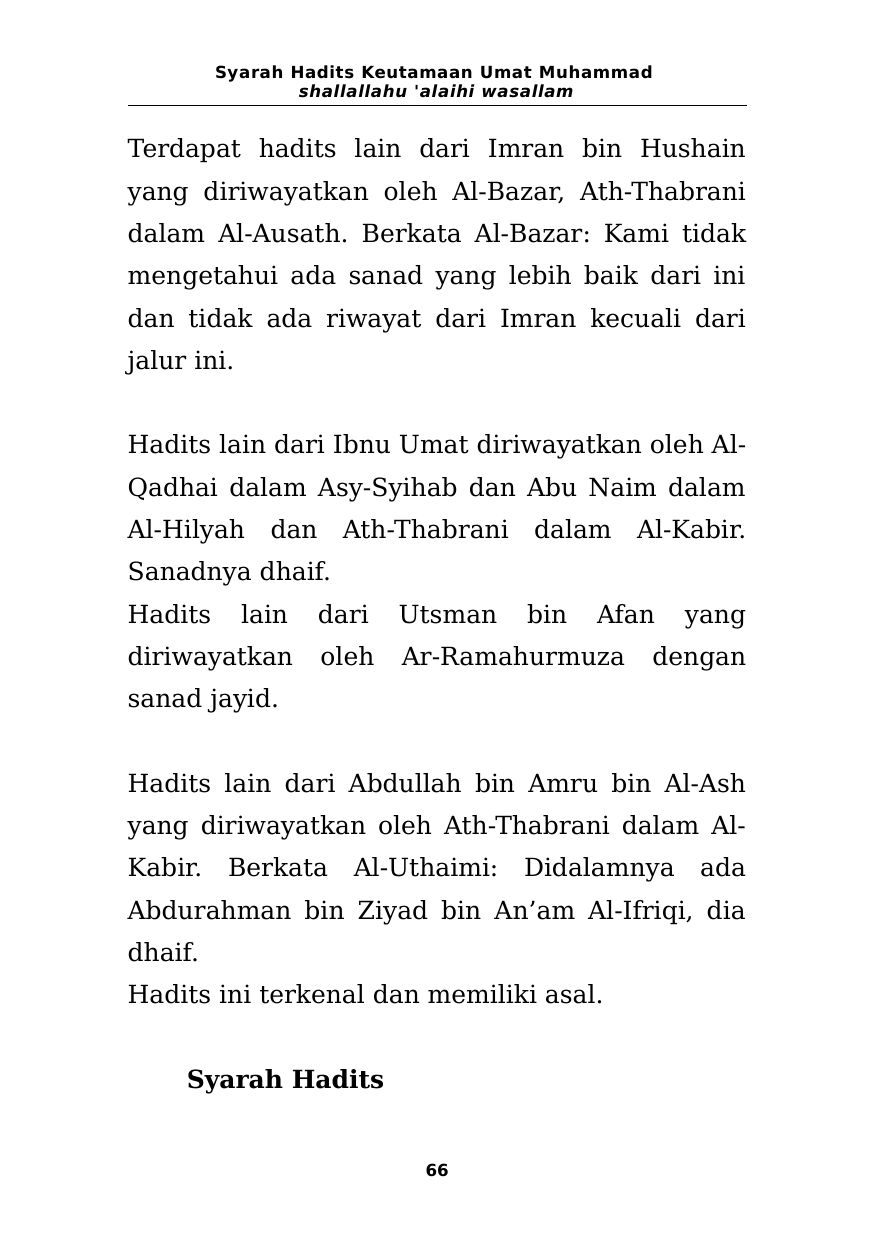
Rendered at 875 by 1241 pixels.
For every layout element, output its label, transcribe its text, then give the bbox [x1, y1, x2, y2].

text Hadits lain dari Abdullah bin Amru bin Al-Ash yang diriwayatkan oleh Ath-Thabrani dalam Al-Kabir. Berkata Al-Uthaimi: Didalamnya ada Abdurahman bin Ziyad bin An’am Al-Ifriqi, dia dhaif. [127, 769, 747, 967]
text Hadits lain dari Ibnu Umat diriwayatkan oleh Al-Qadhai dalam Asy-Syihab dan Abu Naim dalam Al-Hilyah dan Ath-Thabrani dalam Al-Kabir. Sanadnya dhaif. [127, 431, 747, 587]
text Terdapat hadits lain dari Imran bin Hushain yang diriwayatkan oleh Al-Bazar, Ath-Thabrani dalam Al-Ausath. Berkata Al-Bazar: Kami tidak mengetahui ada sanad yang lebih baik dari ini dan tidak ada riwayat dari Imran kecuali dari jalur ini. [127, 134, 747, 375]
text Syarah Hadits [127, 1065, 747, 1094]
text Hadits ini terkenal dan memiliki asal. [127, 980, 747, 1009]
text Hadits lain dari Utsman bin Afan yang diriwayatkan oleh Ar-Ramahurmuza dengan sanad jayid. [127, 600, 747, 713]
